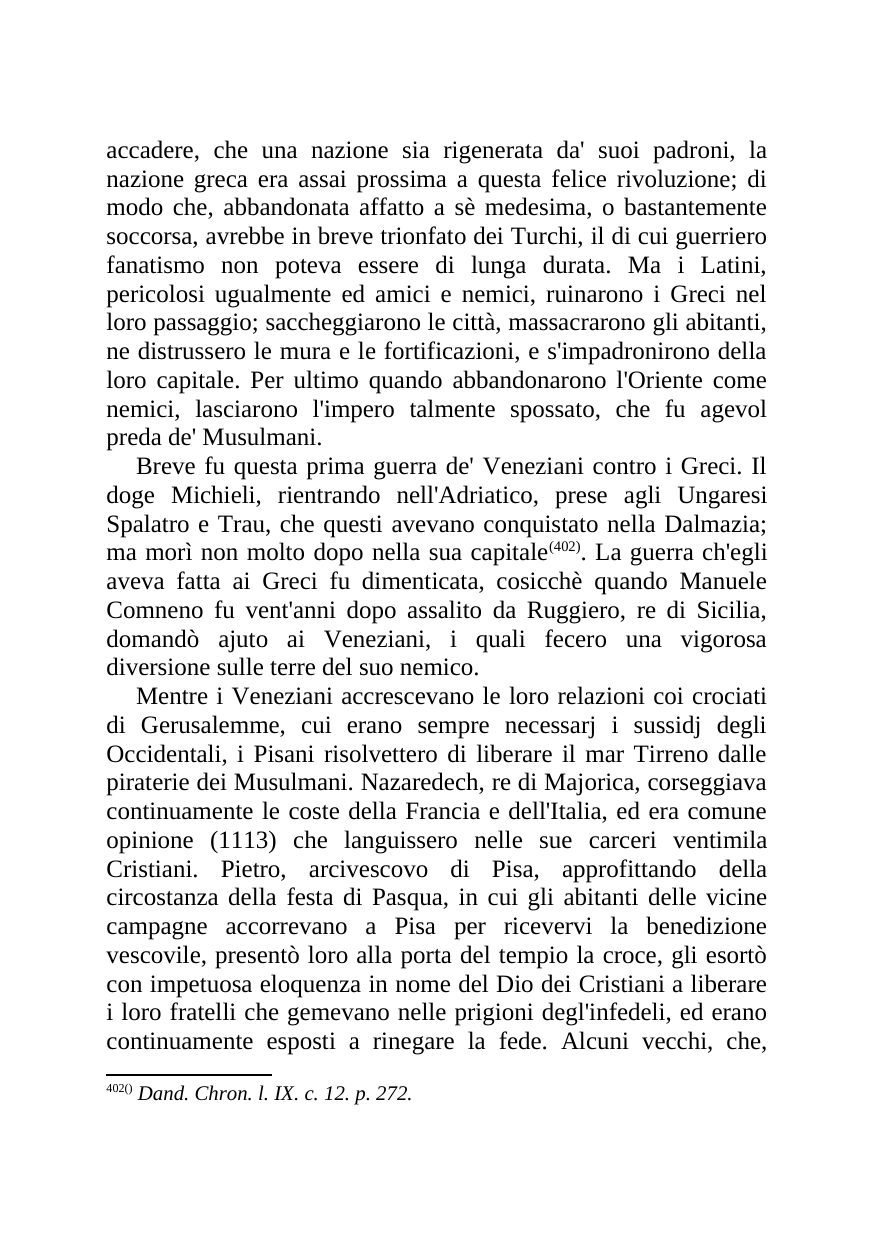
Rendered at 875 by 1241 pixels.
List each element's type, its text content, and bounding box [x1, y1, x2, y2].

text Mentre i Veneziani accrescevano le loro relazioni coi crociati di Gerusalemme, cui erano sempre necessarj i sussidj degli Occidentali, i Pisani risolvettero di liberare il mar Tirreno dalle piraterie dei Musulmani. Nazaredech, re di Majorica, corseggiava continuamente le coste della Francia e dell'Italia, ed era comune opinione (1113) che languissero nelle sue carceri ventimila Cristiani. Pietro, arcivescovo di Pisa, approfittando della circostanza della festa di Pasqua, in cui gli abitanti delle vicine campagne accorrevano a Pisa per ricevervi la benedizione vescovile, presentò loro alla porta del tempio la croce, gli esortò con impetuosa eloquenza in nome del Dio dei Cristiani a liberare i loro fratelli che gemevano nelle prigioni degl'infedeli, ed erano continuamente esposti a rinegare la fede. Alcuni vecchi, che, [106, 681, 768, 1055]
text () Dand. Chron. l. IX. c. 12. p. 272. [106, 1081, 768, 1105]
text accadere, che una nazione sia rigenerata da' suoi padroni, la nazione greca era assai prossima a questa felice rivoluzione; di modo che, abbandonata affatto a sè medesima, o bastantemente soccorsa, avrebbe in breve trionfato dei Turchi, il di cui guerriero fanatismo non poteva essere di lunga durata. Ma i Latini, pericolosi ugualmente ed amici e nemici, ruinarono i Greci nel loro passaggio; saccheggiarono le città, massacrarono gli abitanti, ne distrussero le mura e le fortificazioni, e s'impadronirono della loro capitale. Per ultimo quando abbandonarono l'Oriente come nemici, lasciarono l'impero talmente spossato, che fu agevol preda de' Musulmani. [106, 135, 768, 451]
text Breve fu questa prima guerra de' Veneziani contro i Greci. Il doge Michieli, rientrando nell'Adriatico, prese agli Ungaresi Spalatro e Trau, che questi avevano conquistato nella Dalmazia; ma morì non molto dopo nella sua capitale(). La guerra ch'egli aveva fatta ai Greci fu dimenticata, cosicchè quando Manuele Comneno fu vent'anni dopo assalito da Ruggiero, re di Sicilia, domandò ajuto ai Veneziani, i quali fecero una vigorosa diversione sulle terre del suo nemico. [106, 451, 768, 681]
